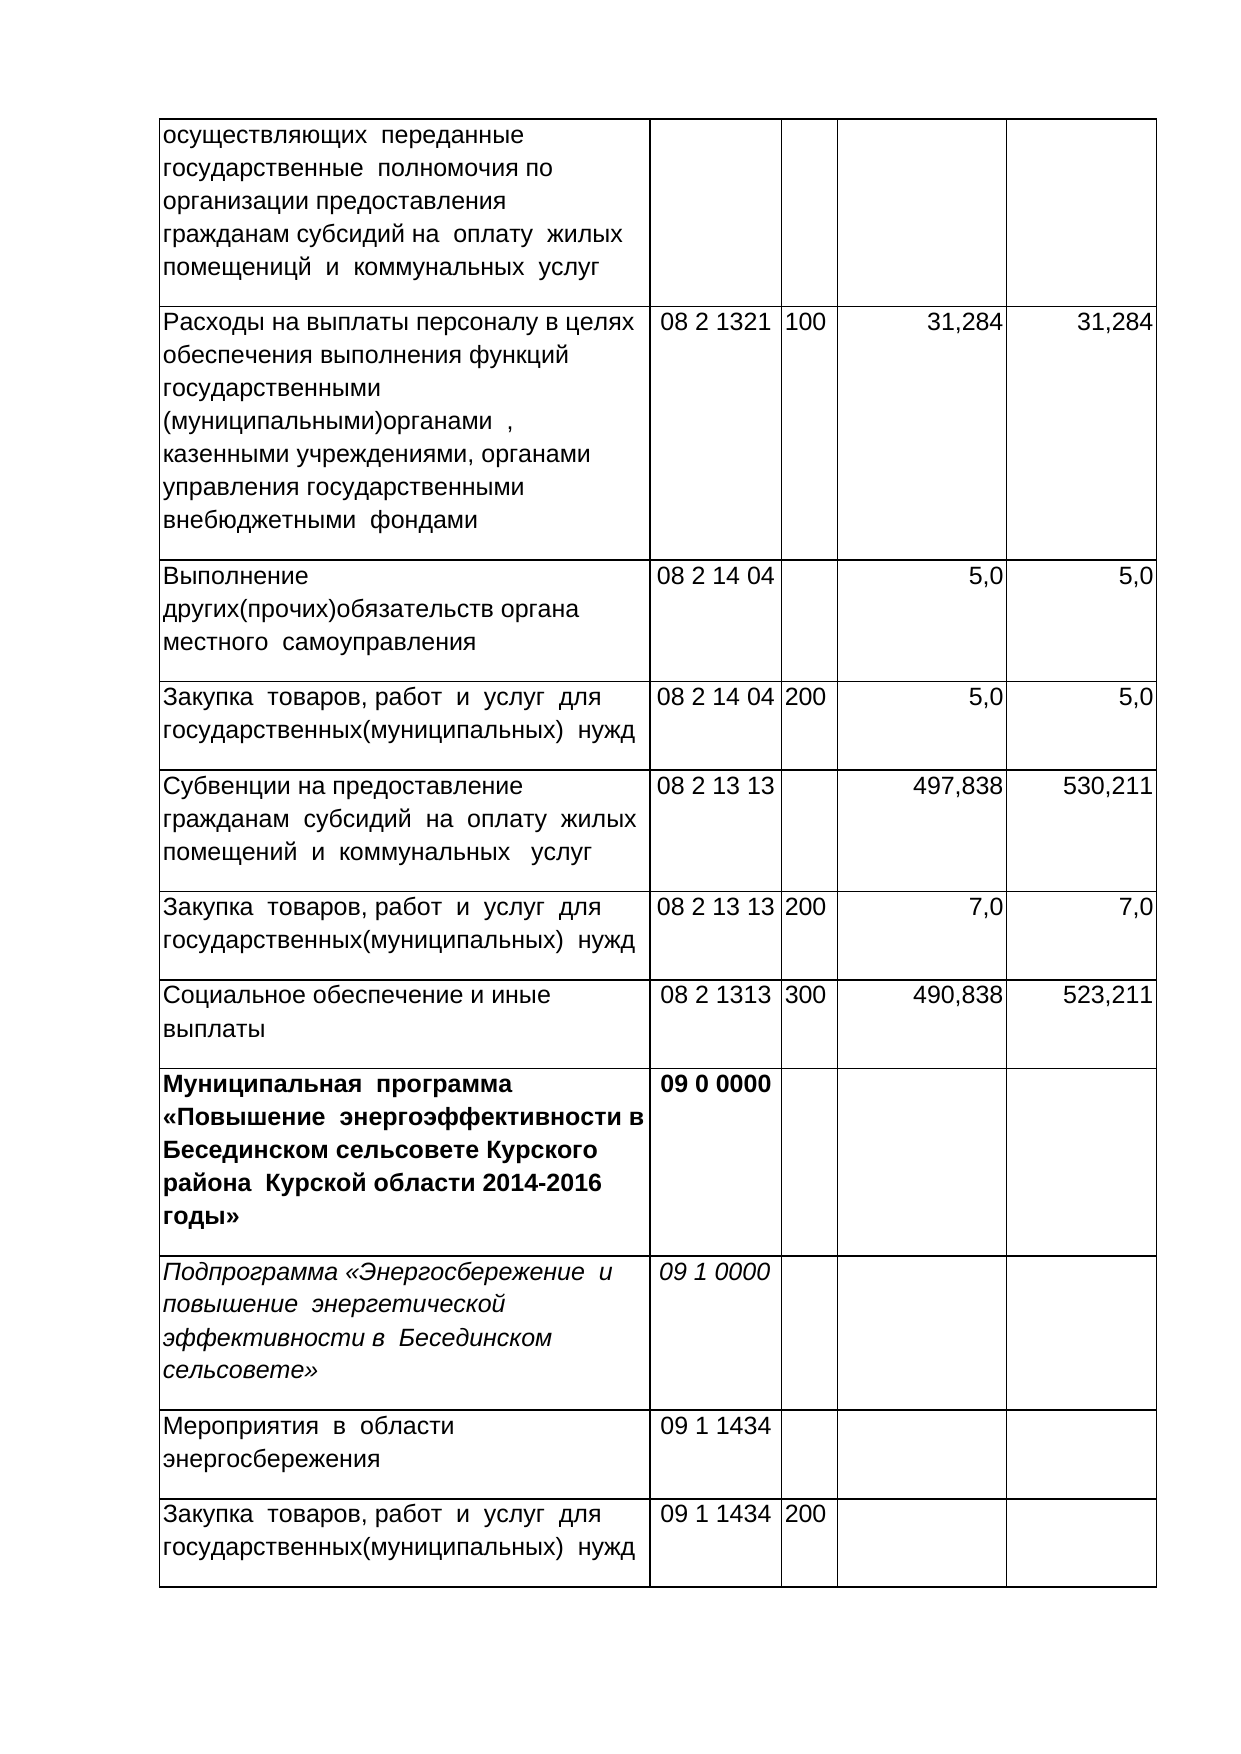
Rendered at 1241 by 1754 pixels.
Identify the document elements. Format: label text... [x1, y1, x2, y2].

table_cell 5,0 [1007, 561, 1156, 681]
table_cell 490,838 [838, 981, 1006, 1067]
table_cell 7,0 [838, 892, 1006, 979]
table_cell [1007, 1257, 1156, 1409]
table_cell 31,284 [838, 307, 1006, 559]
table_cell [782, 561, 837, 681]
table_cell 7,0 [1007, 892, 1156, 979]
table_cell 200 [782, 1500, 837, 1586]
table_cell Выполнение других(прочих)обязательств органа местного самоуправления [160, 561, 649, 681]
table_cell [782, 1257, 837, 1409]
table_cell 09 1 1434 [651, 1411, 781, 1498]
table_cell [838, 1069, 1006, 1255]
table_cell Субвенции на предоставление гражданам субсидий на оплату жилых помещений и коммунальных услуг [160, 771, 649, 891]
table_cell 200 [782, 892, 837, 979]
table_cell 08 2 1321 [651, 307, 781, 559]
table_cell [651, 120, 781, 306]
table_cell 523,211 [1007, 981, 1156, 1067]
table_cell 5,0 [1007, 682, 1156, 769]
table_cell [782, 120, 837, 306]
table_cell 31,284 [1007, 307, 1156, 559]
table_cell 5,0 [838, 561, 1006, 681]
table_cell [1007, 1500, 1156, 1586]
table_cell 09 1 0000 [651, 1257, 781, 1409]
table_cell 09 1 1434 [651, 1500, 781, 1586]
table_cell [838, 1411, 1006, 1498]
table_cell 5,0 [838, 682, 1006, 769]
table_cell 497,838 [838, 771, 1006, 891]
table_cell 530,211 [1007, 771, 1156, 891]
table_cell 100 [782, 307, 837, 559]
table_cell [782, 1069, 837, 1255]
table_cell 09 0 0000 [651, 1069, 781, 1255]
table_cell [1007, 1411, 1156, 1498]
table_cell 08 2 14 04 [651, 682, 781, 769]
table_cell [838, 1257, 1006, 1409]
table_cell [1007, 120, 1156, 306]
table_cell 08 2 13 13 [651, 892, 781, 979]
table_cell Расходы на выплаты персоналу в целях обеспечения выполнения функций государственными (муниципальными)органами , казенными учреждениями, органами управления государственными внебюджетными фондами [160, 307, 649, 559]
table_cell Закупка товаров, работ и услуг для государственных(муниципальных) нужд [160, 1500, 649, 1586]
table_cell [1007, 1069, 1156, 1255]
table_cell Закупка товаров, работ и услуг для государственных(муниципальных) нужд [160, 682, 649, 769]
table_cell Закупка товаров, работ и услуг для государственных(муниципальных) нужд [160, 892, 649, 979]
table_cell осуществляющих переданные государственные полномочия по организации предоставления гражданам субсидий на оплату жилых помещеницй и коммунальных услуг [160, 120, 649, 306]
table_cell [838, 1500, 1006, 1586]
table_cell 200 [782, 682, 837, 769]
table_cell 300 [782, 981, 837, 1067]
table_cell Социальное обеспечение и иные выплаты [160, 981, 649, 1067]
table_cell Мероприятия в области энергосбережения [160, 1411, 649, 1498]
table_cell Муниципальная программа «Повышение энергоэффективности в Бесединском сельсовете Курского района Курской области 2014-2016 годы» [160, 1069, 649, 1255]
table_cell [782, 1411, 837, 1498]
table_cell [782, 771, 837, 891]
table_cell 08 2 13 13 [651, 771, 781, 891]
table_cell 08 2 14 04 [651, 561, 781, 681]
table_cell [838, 120, 1006, 306]
table_cell Подпрограмма «Энергосбережение и повышение энергетической эффективности в Бесединском сельсовете» [160, 1257, 649, 1409]
table_cell 08 2 1313 [651, 981, 781, 1067]
